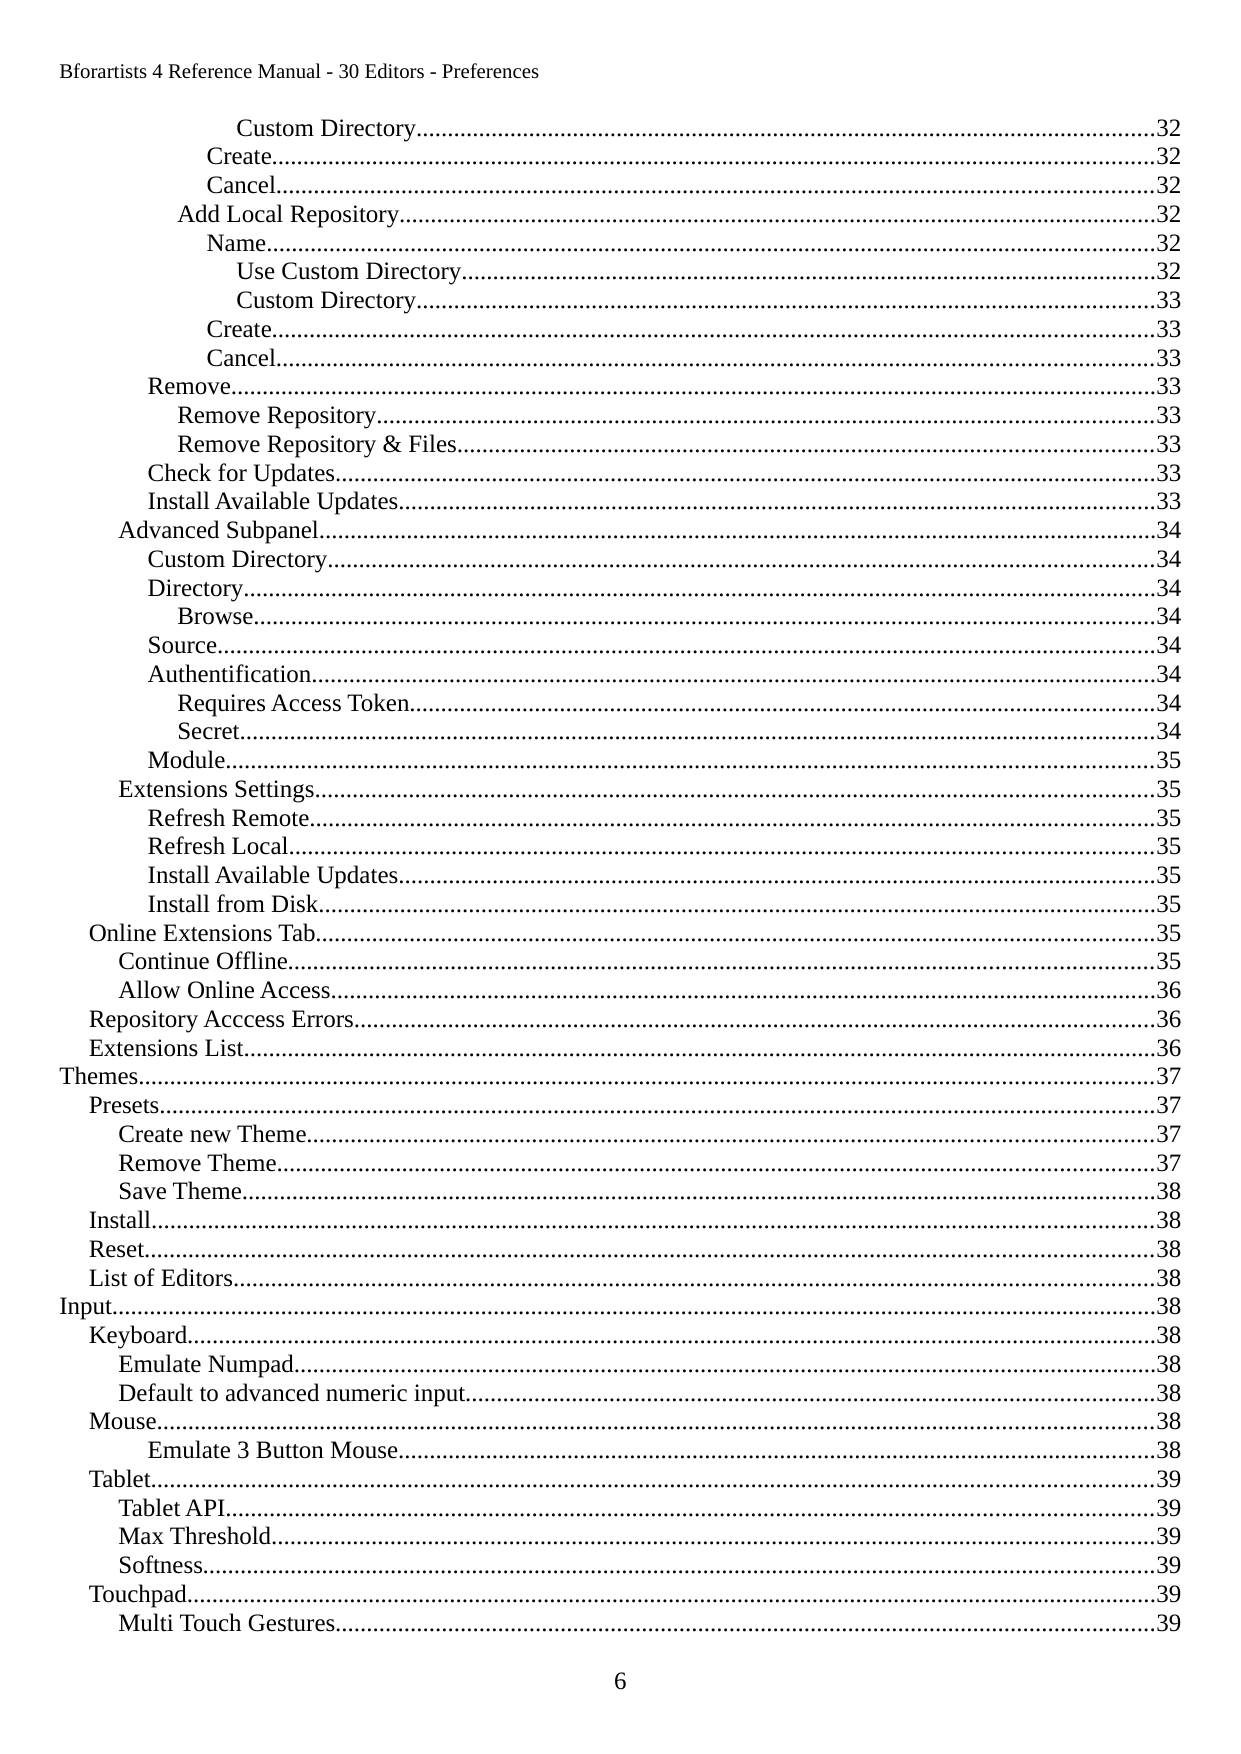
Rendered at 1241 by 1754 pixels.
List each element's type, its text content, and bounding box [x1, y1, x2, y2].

text Remove Repository & Files 33 [177, 429, 1181, 458]
text Emulate 3 Button Mouse 38 [147, 1435, 1181, 1464]
text Install Available Updates 35 [147, 860, 1181, 889]
text Create 32 [206, 141, 1181, 170]
text Multi Touch Gestures 39 [118, 1608, 1181, 1636]
text Secret 34 [177, 716, 1181, 745]
text Extensions Settings 35 [118, 774, 1181, 803]
text Touchpad 39 [88, 1579, 1181, 1608]
text Refresh Remote 35 [147, 803, 1181, 831]
text Create 33 [206, 314, 1181, 343]
text Extensions List 36 [88, 1033, 1181, 1061]
text Install from Disk 35 [147, 889, 1181, 918]
text Continue Offline 35 [118, 946, 1181, 975]
text Requires Access Token 34 [177, 688, 1181, 716]
text Authentification 34 [147, 659, 1181, 688]
text Default to advanced numeric input 38 [118, 1378, 1181, 1406]
text Mouse 38 [88, 1406, 1181, 1435]
text Use Custom Directory 32 [236, 256, 1181, 285]
text Remove 33 [147, 371, 1181, 400]
text Remove Theme 37 [118, 1148, 1181, 1176]
text Custom Directory 34 [147, 544, 1181, 573]
text Name 32 [206, 228, 1181, 256]
text Custom Directory 33 [236, 285, 1181, 314]
text Online Extensions Tab 35 [88, 918, 1181, 946]
text Install Available Updates 33 [147, 486, 1181, 515]
text Themes 37 [59, 1061, 1181, 1090]
text Tablet API 39 [118, 1493, 1181, 1521]
text Refresh Local 35 [147, 831, 1181, 860]
text Browse 34 [177, 601, 1181, 630]
text Module 35 [147, 745, 1181, 774]
text Save Theme 38 [118, 1176, 1181, 1205]
text Reset 38 [88, 1234, 1181, 1263]
text Directory 34 [147, 573, 1181, 601]
text Emulate Numpad 38 [118, 1349, 1181, 1378]
text Source 34 [147, 630, 1181, 659]
text Tablet 39 [88, 1464, 1181, 1493]
text Allow Online Access 36 [118, 975, 1181, 1004]
text Presets 37 [88, 1090, 1181, 1119]
text Custom Directory 32 [236, 113, 1181, 141]
text Cancel 32 [206, 170, 1181, 199]
text Input 38 [59, 1291, 1181, 1320]
text Advanced Subpanel 34 [118, 515, 1181, 544]
text Keyboard 38 [88, 1320, 1181, 1349]
text Softness 39 [118, 1550, 1181, 1579]
text Max Threshold 39 [118, 1521, 1181, 1550]
text List of Editors 38 [88, 1263, 1181, 1291]
text Remove Repository 33 [177, 400, 1181, 429]
text Create new Theme 37 [118, 1119, 1181, 1148]
text Add Local Repository 32 [177, 199, 1181, 228]
text Install 38 [88, 1205, 1181, 1234]
text Repository Acccess Errors 36 [88, 1004, 1181, 1033]
text Cancel 33 [206, 343, 1181, 371]
text Check for Updates 33 [147, 458, 1181, 486]
